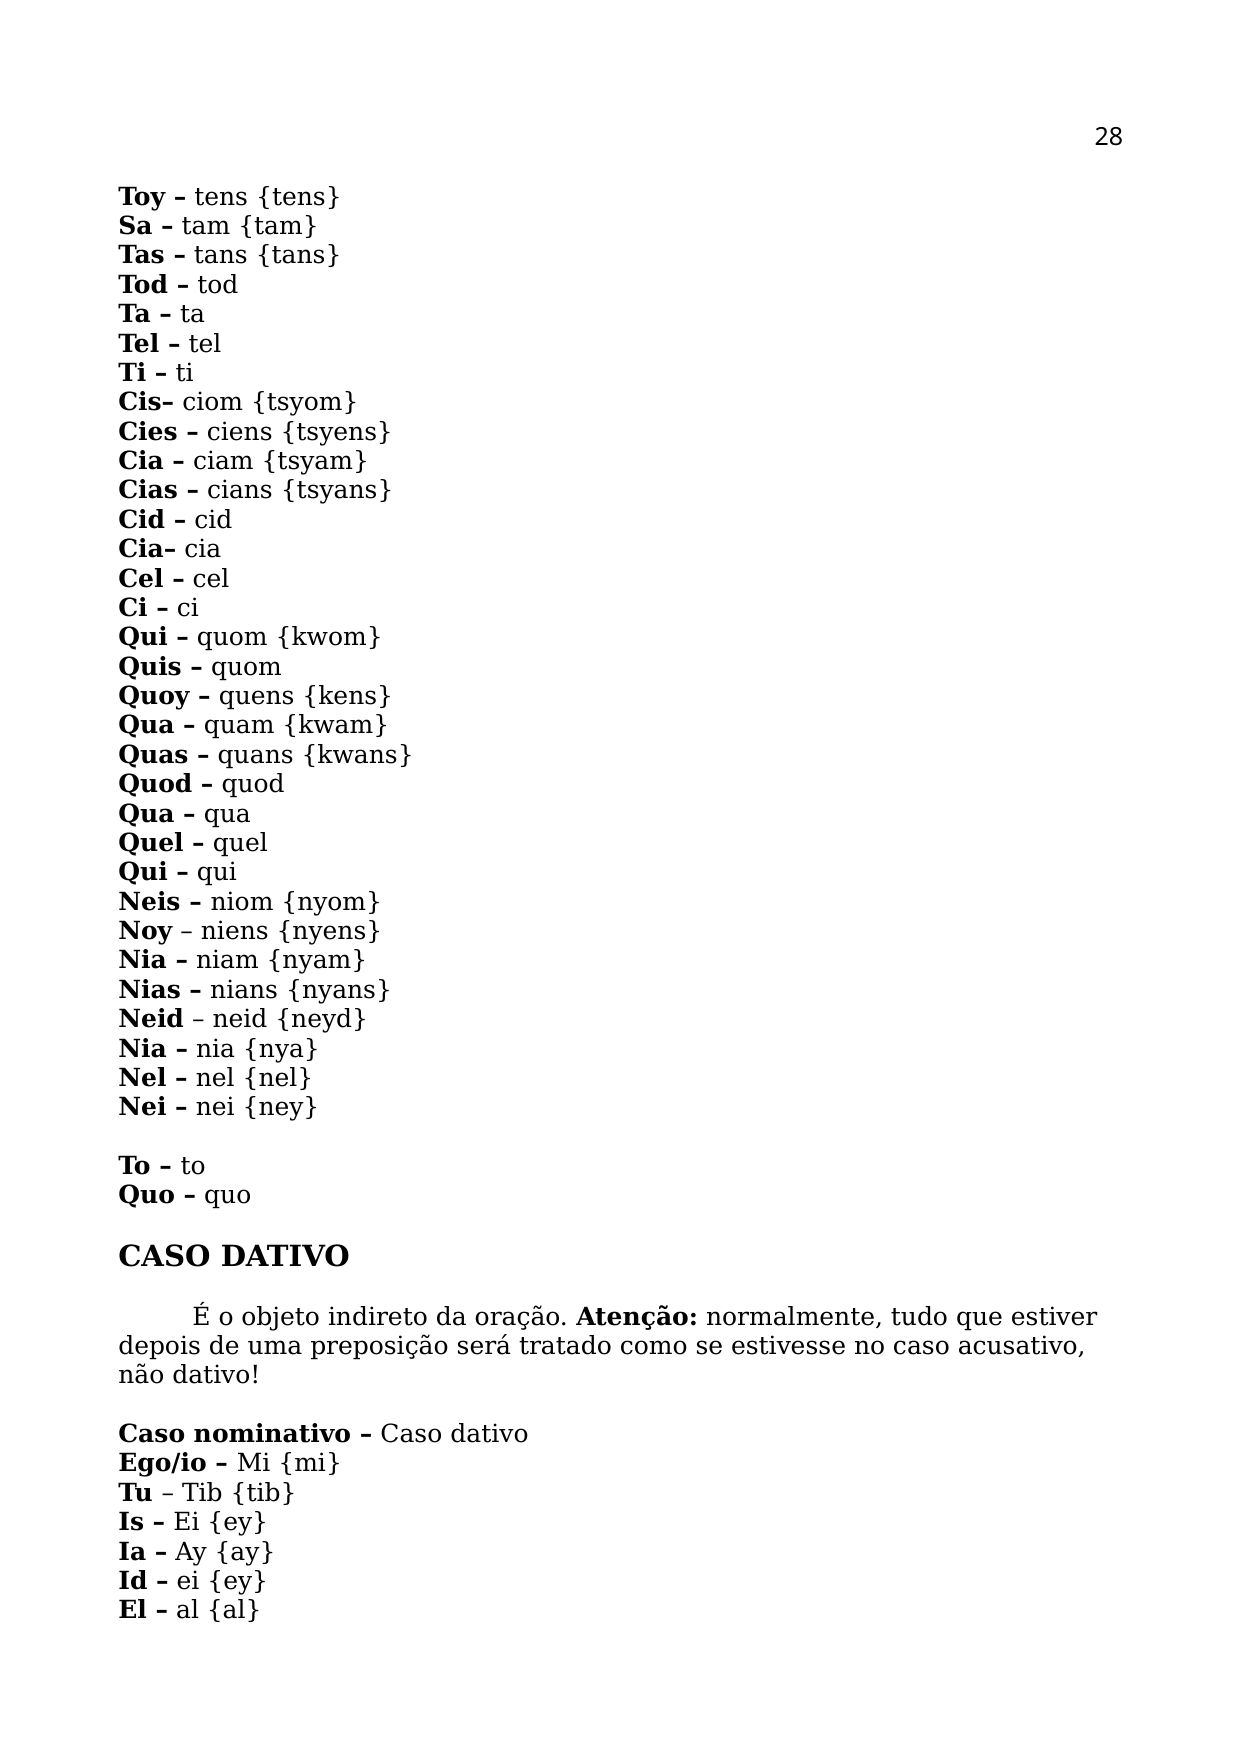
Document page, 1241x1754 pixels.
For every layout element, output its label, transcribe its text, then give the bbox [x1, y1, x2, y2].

text Ci – ci [118, 593, 1123, 622]
text Id – ei {ey} [118, 1566, 1123, 1595]
text Tod – tod [118, 270, 1123, 299]
text Cid – cid [118, 505, 1123, 534]
text Ta – ta [118, 299, 1123, 328]
text Caso nominativo – Caso dativo [118, 1419, 1123, 1448]
text Cia – ciam {tsyam} [118, 446, 1123, 475]
text Quas – quans {kwans} [118, 740, 1123, 769]
text Cies – ciens {tsyens} [118, 417, 1123, 446]
text Quoy – quens {kens} [118, 681, 1123, 710]
text Quel – quel [118, 828, 1123, 857]
text Is – Ei {ey} [118, 1507, 1123, 1537]
text Noy – niens {nyens} [118, 916, 1123, 945]
text Cias – cians {tsyans} [118, 475, 1123, 505]
text Ti – ti [118, 358, 1123, 387]
text Quo – quo [118, 1180, 1123, 1209]
text Cia– cia [118, 534, 1123, 563]
text Tas – tans {tans} [118, 240, 1123, 270]
text Qui – qui [118, 857, 1123, 887]
text Tel – tel [118, 328, 1123, 358]
text Tu – Tib {tib} [118, 1478, 1123, 1507]
text Qui – quom {kwom} [118, 622, 1123, 652]
text Nias – nians {nyans} [118, 975, 1123, 1004]
text Cis– ciom {tsyom} [118, 387, 1123, 417]
text Nia – nia {nya} [118, 1033, 1123, 1063]
text To – to [118, 1151, 1123, 1180]
text Quod – quod [118, 769, 1123, 798]
subtitle CASO DATIVO [118, 1239, 1123, 1273]
text Ia – Ay {ay} [118, 1537, 1123, 1566]
text Nel – nel {nel} [118, 1063, 1123, 1092]
text É o objeto indireto da oração. Atenção: normalmente, tudo que estiver depois de uma preposição será tratado como se estivesse no caso acusativo, não dativo! [118, 1302, 1123, 1390]
text Neid – neid {neyd} [118, 1004, 1123, 1033]
text Quis – quom [118, 652, 1123, 681]
text Nei – nei {ney} [118, 1092, 1123, 1122]
text Ego/io – Mi {mi} [118, 1448, 1123, 1478]
text Sa – tam {tam} [118, 211, 1123, 240]
text Qua – qua [118, 798, 1123, 828]
text Cel – cel [118, 563, 1123, 593]
text Qua – quam {kwam} [118, 710, 1123, 740]
text Toy – tens {tens} [118, 182, 1123, 211]
text Neis – niom {nyom} [118, 887, 1123, 916]
text Nia – niam {nyam} [118, 945, 1123, 975]
text El – al {al} [118, 1595, 1123, 1625]
